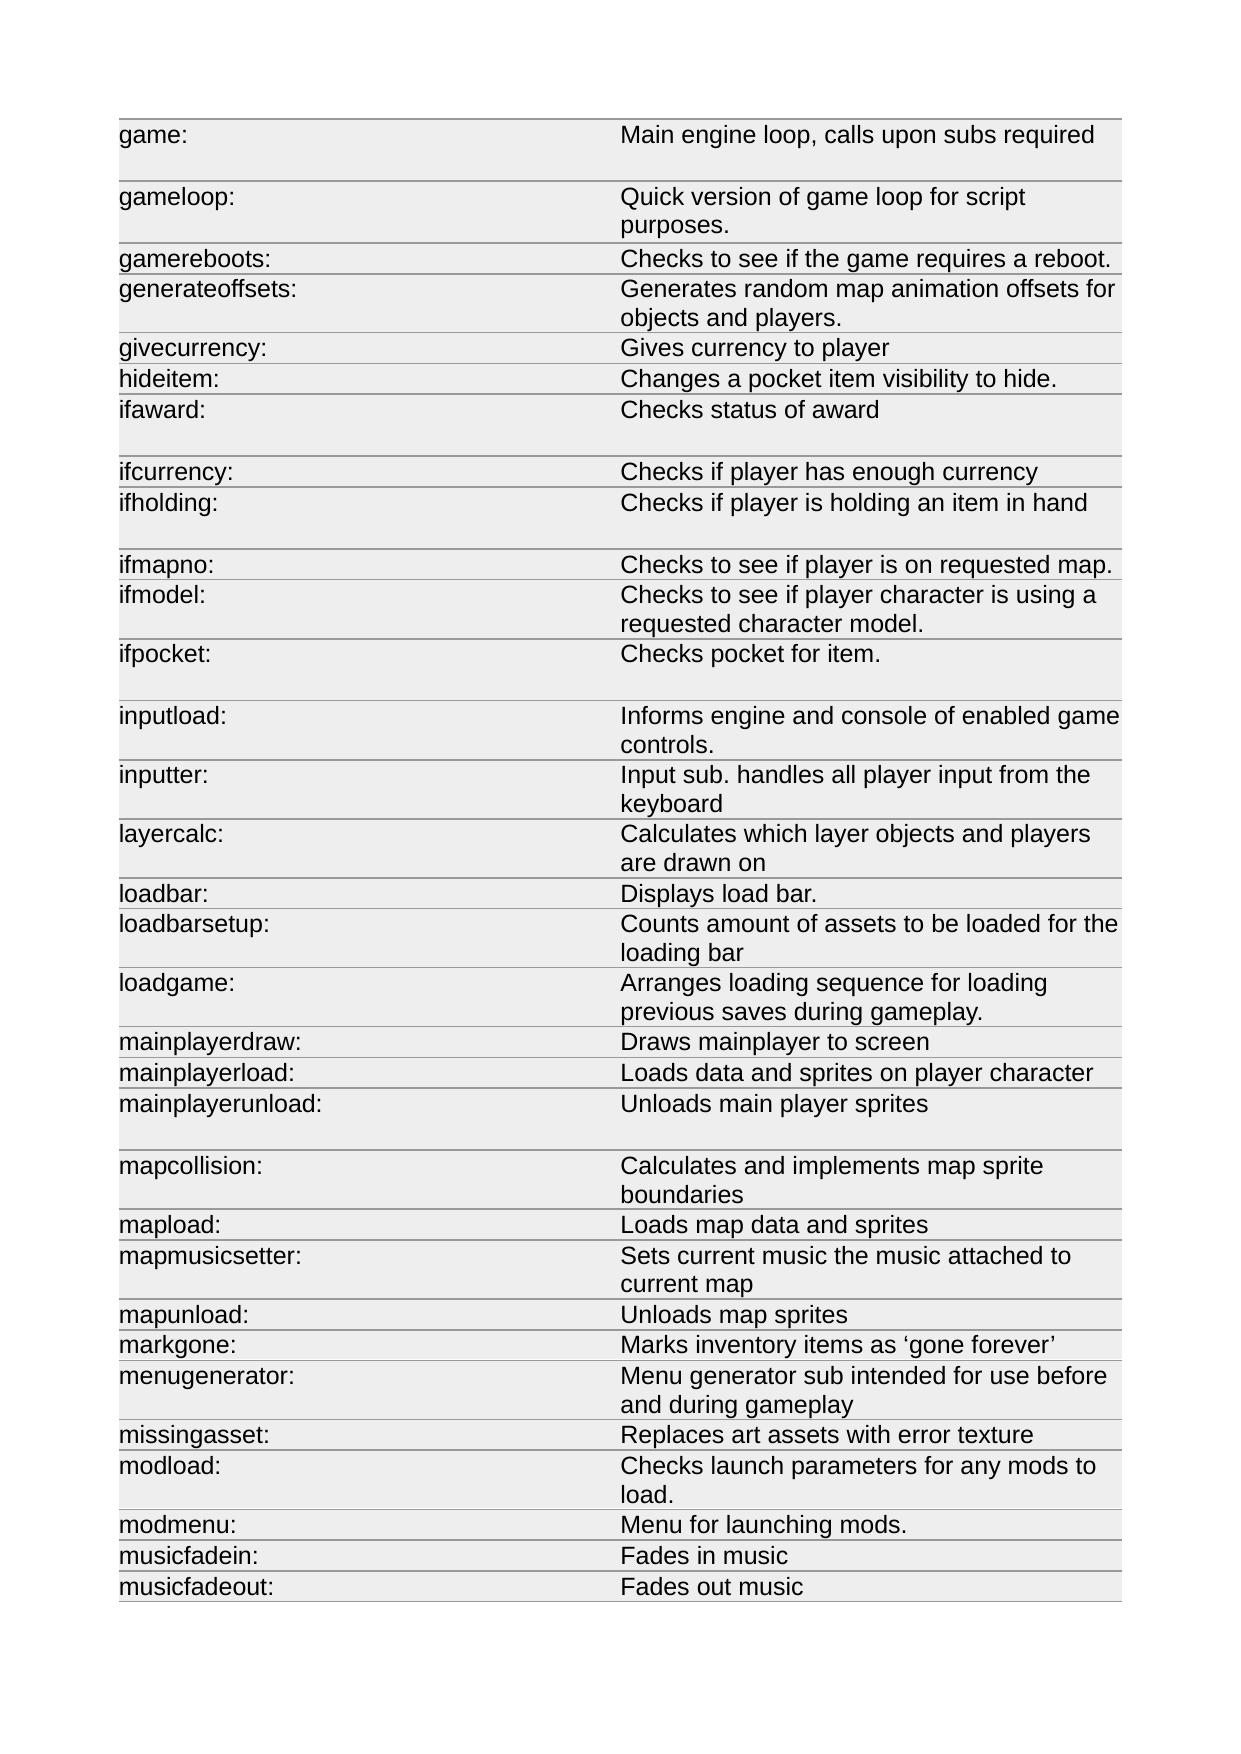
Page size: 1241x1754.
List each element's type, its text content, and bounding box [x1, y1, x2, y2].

table_cell ifholding: [119, 488, 620, 548]
table_cell generateoffsets: [119, 275, 620, 332]
table_cell mainplayerload: [119, 1058, 620, 1087]
table_cell Unloads main player sprites [620, 1089, 1122, 1149]
table_cell modmenu: [119, 1510, 620, 1539]
table_cell loadgame: [119, 968, 620, 1026]
table_cell Fades in music [620, 1541, 1122, 1570]
table_cell mapunload: [119, 1300, 620, 1329]
table_cell Calculates and implements map sprite boundaries [620, 1151, 1122, 1208]
table_cell inputter: [119, 761, 620, 818]
table_cell Generates random map animation offsets for objects and players. [620, 275, 1122, 332]
table_cell ifmapno: [119, 550, 620, 579]
table_cell mainplayerdraw: [119, 1027, 620, 1057]
table_cell Checks pocket for item. [620, 640, 1122, 700]
table_cell loadbar: [119, 879, 620, 908]
table_cell Checks to see if player character is using a requested character model. [620, 580, 1122, 638]
table_cell musicfadeout: [119, 1572, 620, 1601]
table_cell Gives currency to player [620, 333, 1122, 363]
table_cell Checks launch parameters for any mods to load. [620, 1451, 1122, 1508]
table_cell musicfadein: [119, 1541, 620, 1570]
table_cell Input sub. handles all player input from the keyboard [620, 761, 1122, 818]
table_cell Informs engine and console of enabled game controls. [620, 701, 1122, 759]
table_cell ifpocket: [119, 640, 620, 700]
table_cell markgone: [119, 1331, 620, 1359]
table_cell loadbarsetup: [119, 909, 620, 967]
table_cell layercalc: [119, 820, 620, 877]
table_cell Checks if player is holding an item in hand [620, 488, 1122, 548]
table_cell Checks if player has enough currency [620, 457, 1122, 486]
table_cell Fades out music [620, 1572, 1122, 1601]
table_cell Marks inventory items as ‘gone forever’ [620, 1331, 1122, 1359]
table_cell Quick version of game loop for script purposes. [620, 182, 1122, 242]
table_cell Changes a pocket item visibility to hide. [620, 364, 1122, 393]
table_cell Checks status of award [620, 395, 1122, 455]
table_cell Checks to see if the game requires a reboot. [620, 244, 1122, 273]
table_cell Displays load bar. [620, 879, 1122, 908]
table_cell givecurrency: [119, 333, 620, 363]
table_cell ifcurrency: [119, 457, 620, 486]
table_cell menugenerator: [119, 1361, 620, 1419]
table_cell gamereboots: [119, 244, 620, 273]
table_cell hideitem: [119, 364, 620, 393]
table_cell Arranges loading sequence for loading previous saves during gameplay. [620, 968, 1122, 1026]
table_cell ifmodel: [119, 580, 620, 638]
table_cell Menu generator sub intended for use before and during gameplay [620, 1361, 1122, 1419]
table_cell mapcollision: [119, 1151, 620, 1208]
table_cell Draws mainplayer to screen [620, 1027, 1122, 1057]
table_cell mainplayerunload: [119, 1089, 620, 1149]
table_cell gameloop: [119, 182, 620, 242]
table_cell Main engine loop, calls upon subs required [620, 120, 1122, 180]
table_cell Menu for launching mods. [620, 1510, 1122, 1539]
table_cell Unloads map sprites [620, 1300, 1122, 1329]
table_cell game: [119, 120, 620, 180]
table_cell Checks to see if player is on requested map. [620, 550, 1122, 579]
table_cell Replaces art assets with error texture [620, 1420, 1122, 1449]
table_cell Calculates which layer objects and players are drawn on [620, 820, 1122, 877]
table_cell ifaward: [119, 395, 620, 455]
table_cell inputload: [119, 701, 620, 759]
table_cell mapload: [119, 1210, 620, 1239]
table_cell Sets current music the music attached to current map [620, 1241, 1122, 1298]
table_cell missingasset: [119, 1420, 620, 1449]
table_cell mapmusicsetter: [119, 1241, 620, 1298]
table_cell modload: [119, 1451, 620, 1508]
table_cell Loads data and sprites on player character [620, 1058, 1122, 1087]
table_cell Loads map data and sprites [620, 1210, 1122, 1239]
table_cell Counts amount of assets to be loaded for the loading bar [620, 909, 1122, 967]
